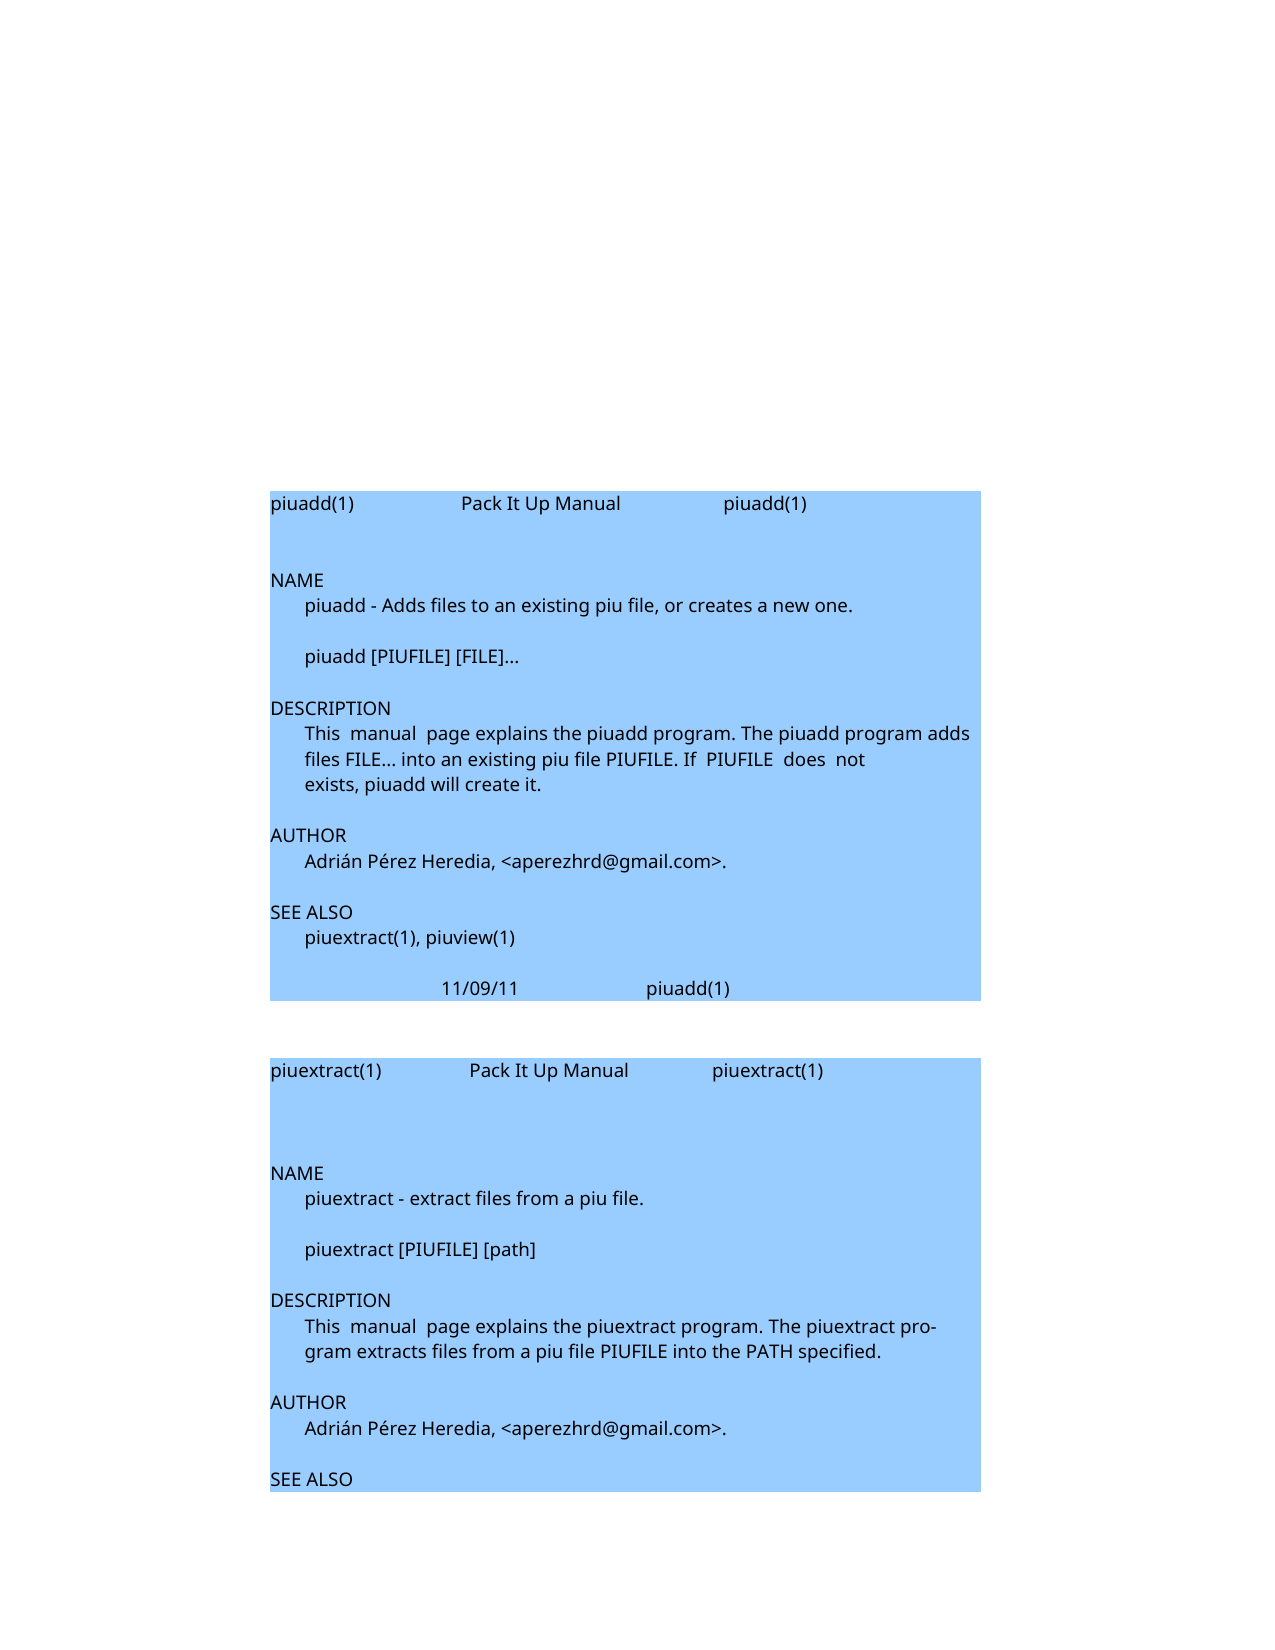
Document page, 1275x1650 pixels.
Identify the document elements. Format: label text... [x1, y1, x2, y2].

text piuextract(1), piuview(1) [270, 924, 981, 950]
text exists, piuadd will create it. [270, 771, 981, 797]
text AUTHOR [270, 1389, 981, 1415]
text piuextract(1) Pack It Up Manual piuextract(1) [270, 1058, 981, 1083]
text piuadd(1) Pack It Up Manual piuadd(1) [270, 491, 981, 516]
text gram extracts files from a piu file PIUFILE into the PATH specified. [270, 1338, 981, 1364]
text DESCRIPTION [270, 1287, 981, 1313]
text piuadd - Adds files to an existing piu file, or creates a new one. [270, 593, 981, 618]
text SEE ALSO [270, 899, 981, 924]
text NAME [270, 567, 981, 593]
text SEE ALSO [270, 1466, 981, 1492]
text 11/09/11 piuadd(1) [270, 976, 981, 1001]
text AUTHOR [270, 822, 981, 848]
text piuadd [PIUFILE] [FILE]... [270, 644, 981, 669]
text files FILE... into an existing piu file PIUFILE. If PIUFILE does not [270, 746, 981, 771]
text DESCRIPTION [270, 695, 981, 720]
text piuextract - extract files from a piu file. [270, 1185, 981, 1211]
text piuextract [PIUFILE] [path] [270, 1236, 981, 1262]
text Adrián Pérez Heredia, <aperezhrd@gmail.com>. [270, 1415, 981, 1441]
text This manual page explains the piuadd program. The piuadd program adds [270, 720, 981, 746]
text This manual page explains the piuextract program. The piuextract pro‐ [270, 1313, 981, 1338]
text NAME [270, 1160, 981, 1185]
text Adrián Pérez Heredia, <aperezhrd@gmail.com>. [270, 848, 981, 873]
